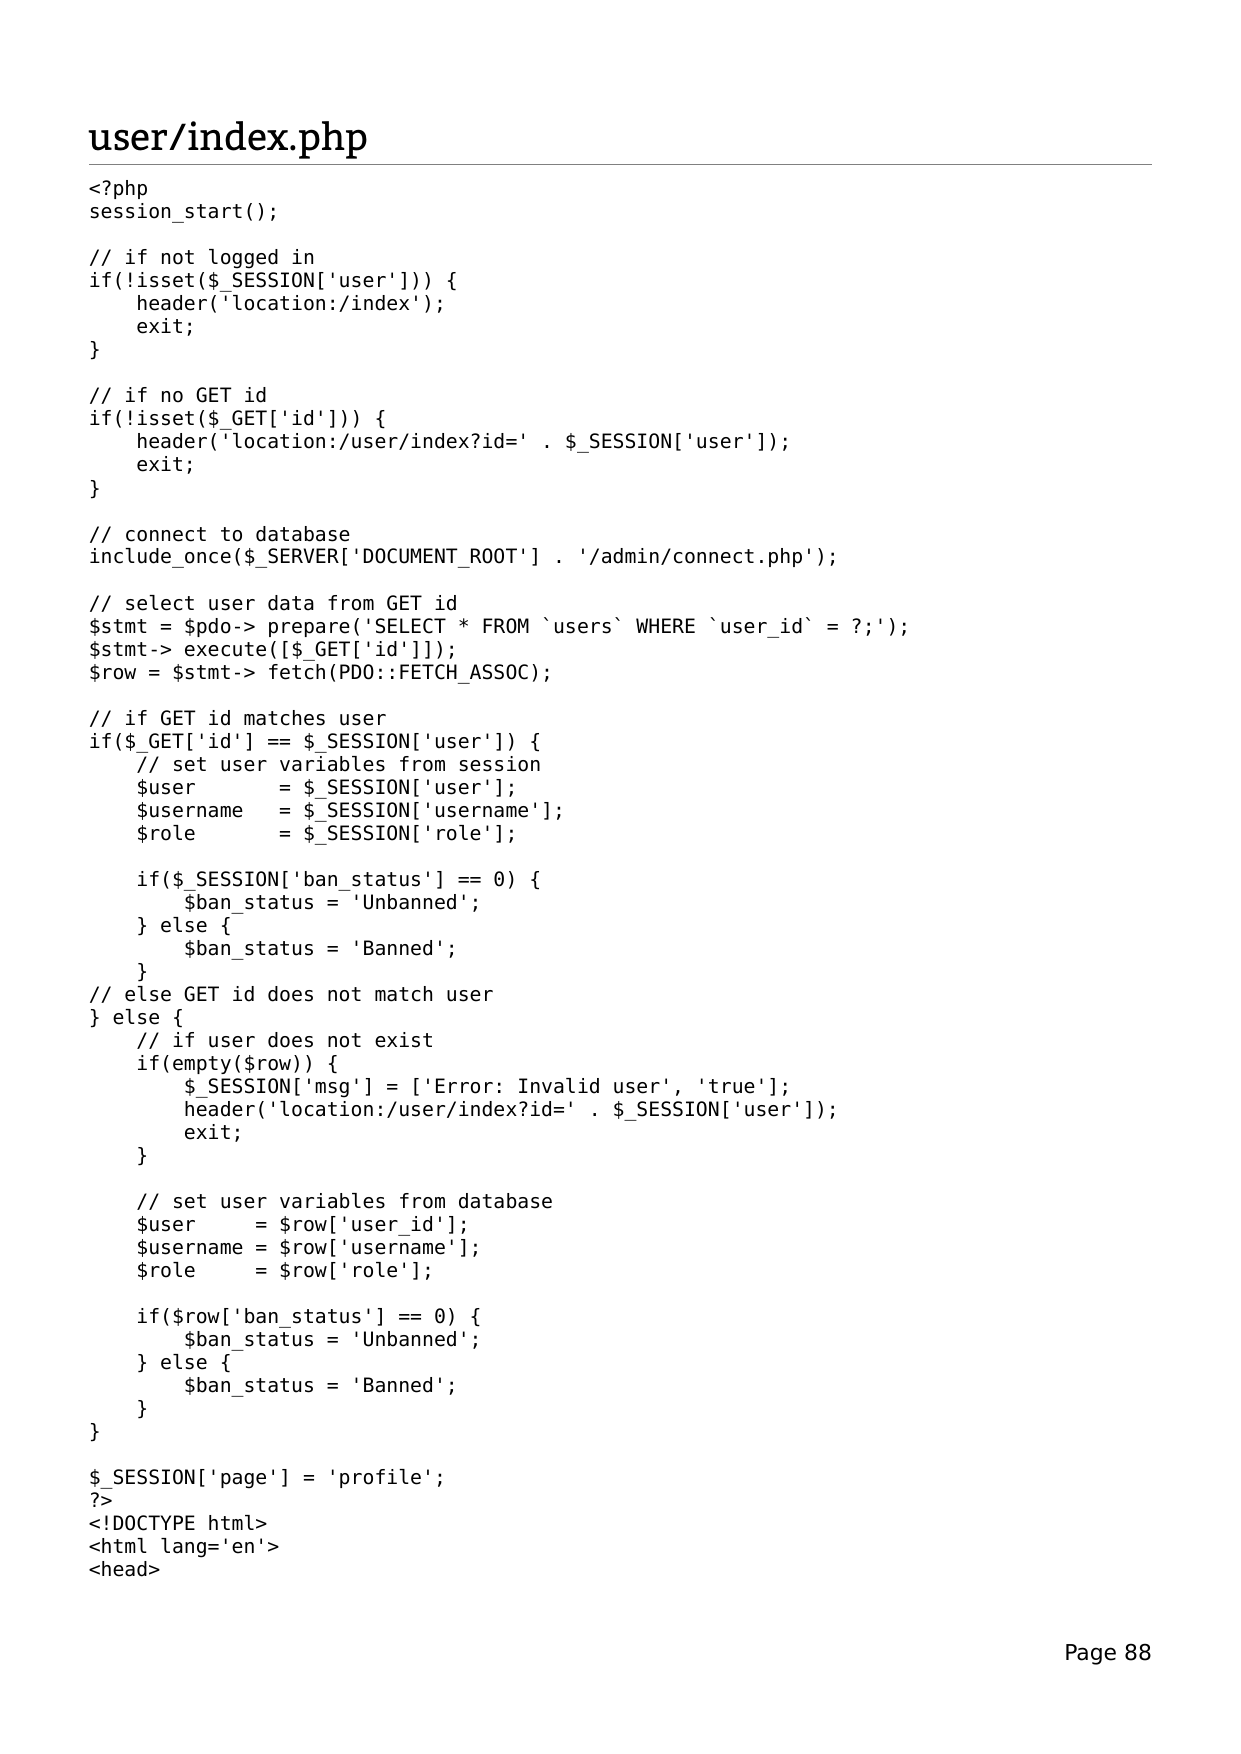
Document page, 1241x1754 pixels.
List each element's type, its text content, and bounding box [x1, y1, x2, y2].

subtitle user/index.php [88, 113, 1152, 165]
text exit; [88, 1121, 1152, 1144]
text if($row['ban_status'] == 0) { [88, 1305, 1152, 1328]
text $_SESSION['page'] = 'profile'; [88, 1466, 1152, 1489]
text } [88, 960, 1152, 983]
text } else { [88, 914, 1152, 937]
text } [88, 1144, 1152, 1167]
text } else { [88, 1006, 1152, 1029]
text // else GET id does not match user [88, 983, 1152, 1006]
text // if not logged in [88, 246, 1152, 269]
text session_start(); [88, 200, 1152, 223]
text if($_SESSION['ban_status'] == 0) { [88, 868, 1152, 891]
text // if GET id matches user [88, 707, 1152, 730]
text if(!isset($_SESSION['user'])) { [88, 269, 1152, 292]
text $role = $_SESSION['role']; [88, 822, 1152, 845]
text // set user variables from session [88, 753, 1152, 776]
text $ban_status = 'Banned'; [88, 937, 1152, 960]
text // if user does not exist [88, 1029, 1152, 1052]
text // select user data from GET id [88, 592, 1152, 615]
text } else { [88, 1351, 1152, 1374]
text exit; [88, 453, 1152, 477]
text header('location:/user/index?id=' . $_SESSION['user']); [88, 1098, 1152, 1121]
text $ban_status = 'Unbanned'; [88, 1328, 1152, 1351]
text // connect to database [88, 523, 1152, 546]
text } [88, 1420, 1152, 1443]
text $user = $_SESSION['user']; [88, 776, 1152, 799]
text <?php [88, 177, 1152, 200]
text $ban_status = 'Banned'; [88, 1374, 1152, 1397]
text // set user variables from database [88, 1190, 1152, 1213]
text if($_GET['id'] == $_SESSION['user']) { [88, 730, 1152, 753]
text $stmt = $pdo-> prepare('SELECT * FROM `users` WHERE `user_id` = ?;'); [88, 615, 1152, 638]
text if(empty($row)) { [88, 1052, 1152, 1075]
text <head> [88, 1558, 1152, 1582]
text $stmt-> execute([$_GET['id']]); [88, 638, 1152, 661]
text $_SESSION['msg'] = ['Error: Invalid user', 'true']; [88, 1075, 1152, 1098]
text $ban_status = 'Unbanned'; [88, 891, 1152, 914]
text include_once($_SERVER['DOCUMENT_ROOT'] . '/admin/connect.php'); [88, 546, 1152, 569]
text // if no GET id [88, 384, 1152, 407]
text <html lang='en'> [88, 1536, 1152, 1558]
text } [88, 1397, 1152, 1420]
text $role = $row['role']; [88, 1259, 1152, 1282]
text $user = $row['user_id']; [88, 1213, 1152, 1236]
text ?> [88, 1489, 1152, 1512]
text exit; [88, 315, 1152, 338]
text $row = $stmt-> fetch(PDO::FETCH_ASSOC); [88, 661, 1152, 684]
text header('location:/user/index?id=' . $_SESSION['user']); [88, 431, 1152, 453]
text header('location:/index'); [88, 292, 1152, 315]
text <!DOCTYPE html> [88, 1512, 1152, 1536]
text $username = $row['username']; [88, 1236, 1152, 1259]
text if(!isset($_GET['id'])) { [88, 407, 1152, 431]
text } [88, 338, 1152, 361]
text $username = $_SESSION['username']; [88, 799, 1152, 822]
text } [88, 477, 1152, 499]
